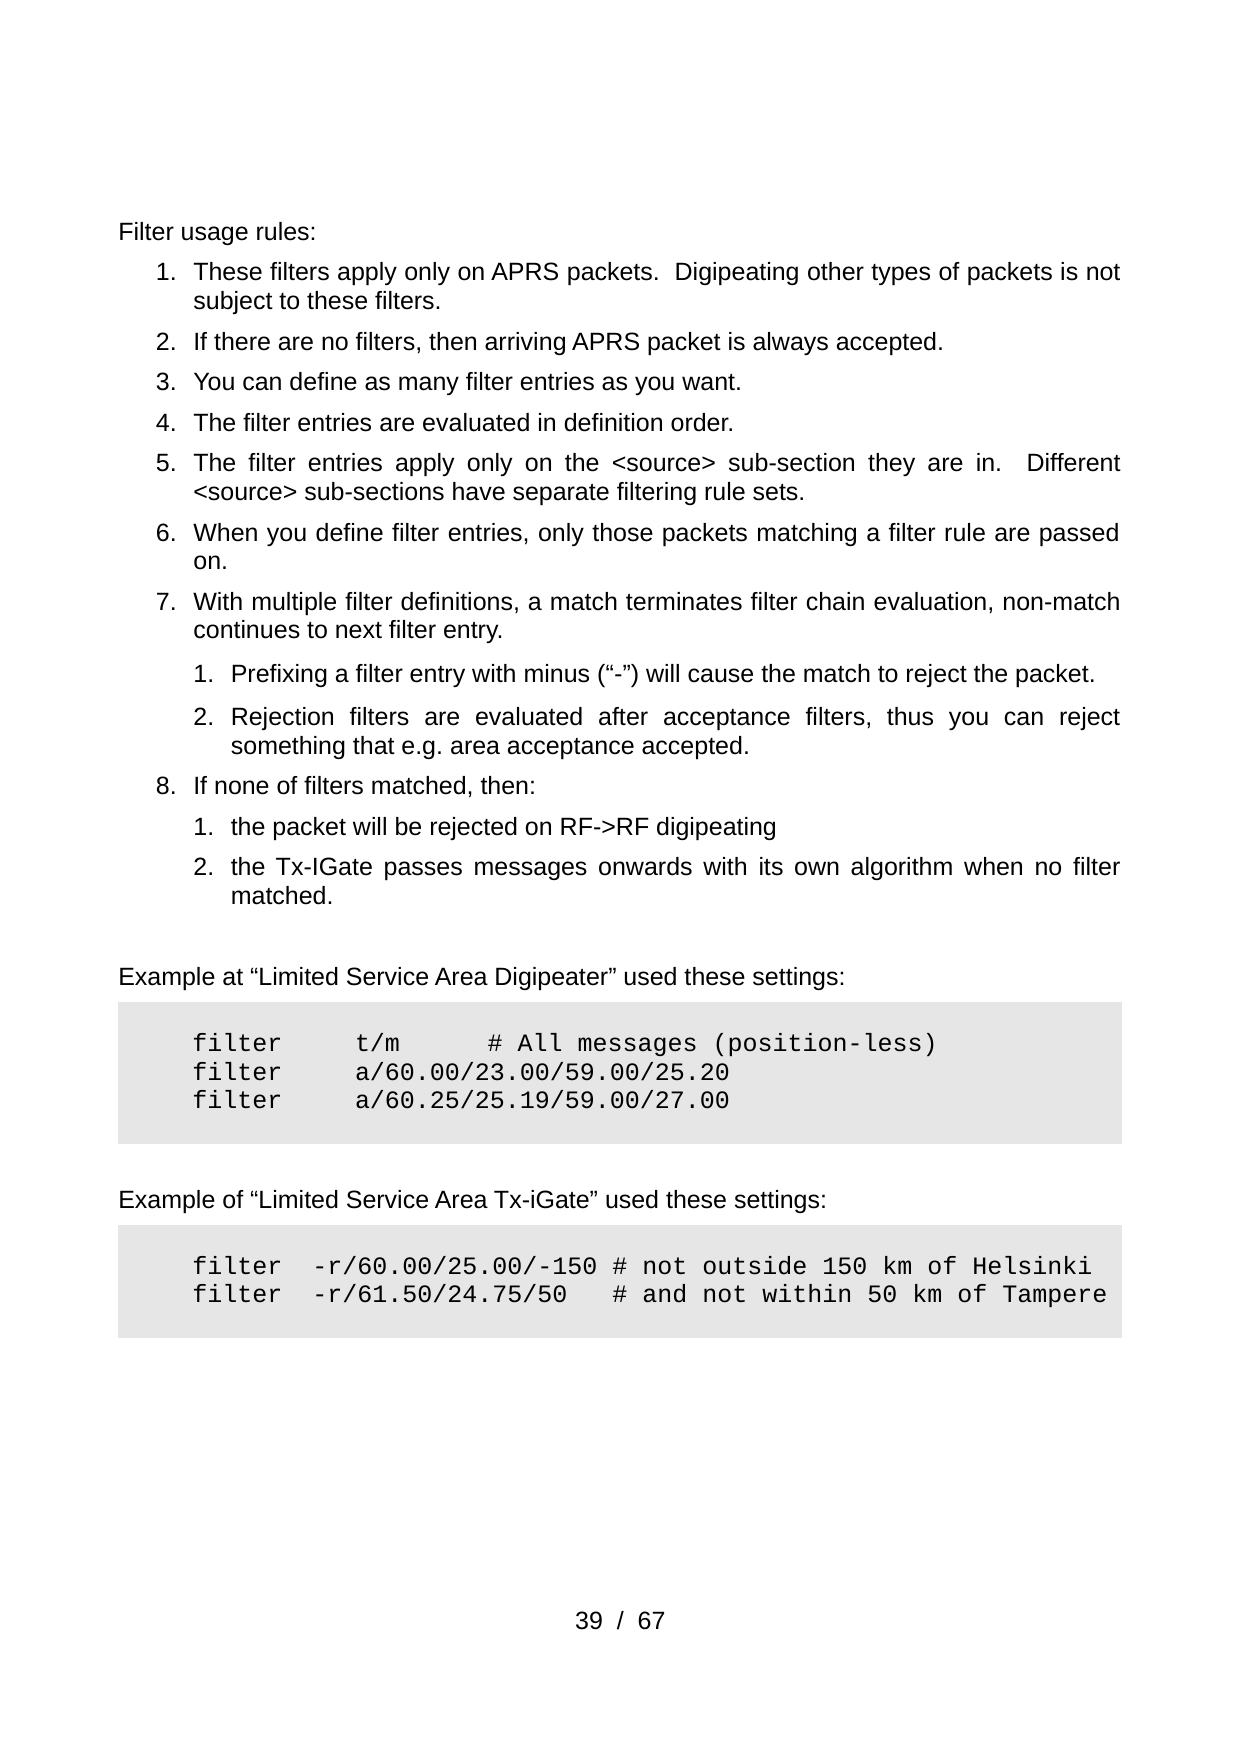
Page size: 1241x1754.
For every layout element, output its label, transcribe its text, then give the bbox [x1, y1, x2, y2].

list Prefixing a filter entry with minus (“-”) will cause the match to reject the packet. [193, 656, 1122, 690]
list the packet will be rejected on RF->RF digipeating [193, 812, 1122, 840]
list If there are no filters, then arriving APRS packet is always accepted. [156, 327, 1122, 355]
list With multiple filter definitions, a match terminates filter chain evaluation, non-match continues to next filter entry. [156, 587, 1122, 644]
text filter -r/61.50/24.75/50 # and not within 50 km of Tampere [118, 1282, 1122, 1310]
list The filter entries apply only on the <source> sub-section they are in. Different <source> sub-sections have separate filtering rule sets. [156, 448, 1122, 506]
text Example at “Limited Service Area Digipeater” used these settings: [118, 962, 1122, 991]
text filter a/60.25/25.19/59.00/27.00 [118, 1087, 1122, 1116]
list The filter entries are evaluated in definition order. [156, 408, 1122, 436]
list These filters apply only on APRS packets. Digipeating other types of packets is not subject to these filters. [156, 257, 1122, 315]
text Filter usage rules: [118, 217, 1122, 246]
list When you define filter entries, only those packets matching a filter rule are passed on. [156, 517, 1122, 575]
list If none of filters matched, then: [156, 771, 1122, 800]
text filter -r/60.00/25.00/-150 # not outside 150 km of Helsinki [118, 1253, 1122, 1282]
text filter t/m # All messages (position-less) [118, 1031, 1122, 1059]
list the Tx-IGate passes messages onwards with its own algorithm when no filter matched. [193, 852, 1122, 910]
text filter a/60.00/23.00/59.00/25.20 [118, 1059, 1122, 1087]
list You can define as many filter entries as you want. [156, 367, 1122, 396]
text Example of “Limited Service Area Tx-iGate” used these settings: [118, 1185, 1122, 1213]
list Rejection filters are evaluated after acceptance filters, thus you can reject something that e.g. area acceptance accepted. [193, 702, 1122, 759]
